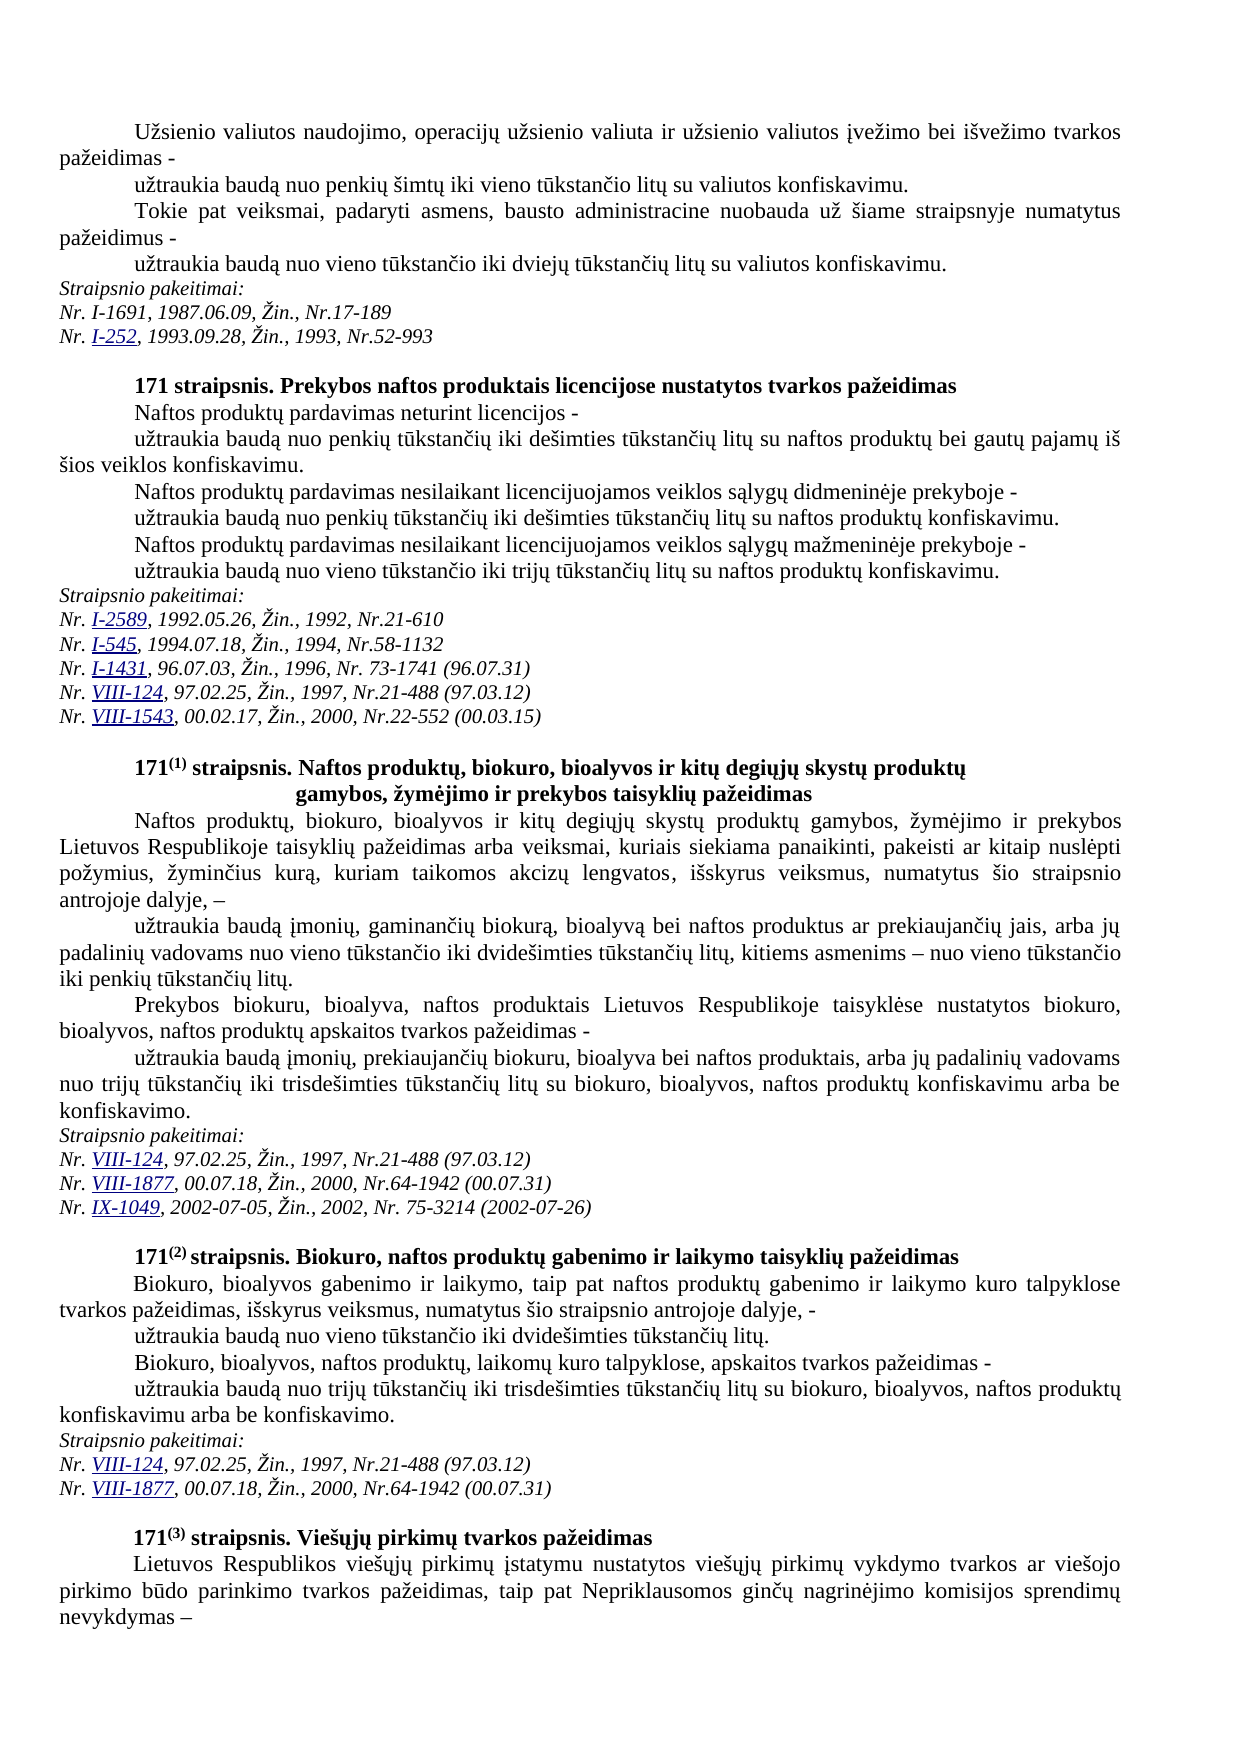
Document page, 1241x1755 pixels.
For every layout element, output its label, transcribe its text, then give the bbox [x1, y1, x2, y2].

text užtraukia baudą nuo penkių tūkstančių iki dešimties tūkstančių litų su naftos produktų konfiskavimu. [59, 504, 1122, 531]
text Nr. I-2589, 1992.05.26, Žin., 1992, Nr.21-610 [59, 607, 1122, 631]
text Naftos produktų pardavimas nesilaikant licencijuojamos veiklos sąlygų mažmeninėje prekyboje - [59, 531, 1122, 557]
text Naftos produktų pardavimas neturint licencijos - [59, 399, 1122, 425]
text Lietuvos Respublikos viešųjų pirkimų įstatymu nustatytos viešųjų pirkimų vykdymo tvarkos ar viešojo pirkimo būdo parinkimo tvarkos pažeidimas, taip pat Nepriklausomos ginčų nagrinėjimo komisijos sprendimų nevykdymas – [59, 1550, 1122, 1629]
text užtraukia baudą įmonių, gaminančių biokurą, bioalyvą bei naftos produktus ar prekiaujančių jais, arba jų padalinių vadovams nuo vieno tūkstančio iki dvidešimties tūkstančių litų, kitiems asmenims – nuo vieno tūkstančio iki penkių tūkstančių litų. [59, 912, 1122, 991]
text užtraukia baudą nuo penkių šimtų iki vieno tūkstančio litų su valiutos konfiskavimu. [59, 171, 1122, 197]
text Prekybos biokuru, bioalyva, naftos produktais Lietuvos Respublikoje taisyklėse nustatytos biokuro, bioalyvos, naftos produktų apskaitos tvarkos pažeidimas - [59, 991, 1122, 1044]
text Biokuro, bioalyvos gabenimo ir laikymo, taip pat naftos produktų gabenimo ir laikymo kuro talpyklose tvarkos pažeidimas, išskyrus veiksmus, numatytus šio straipsnio antrojoje dalyje, - [59, 1270, 1122, 1322]
text Nr. IX-1049, 2002-07-05, Žin., 2002, Nr. 75-3214 (2002-07-26) [59, 1195, 1122, 1219]
text gamybos, žymėjimo ir prekybos taisyklių pažeidimas [295, 780, 1122, 807]
text užtraukia baudą įmonių, prekiaujančių biokuru, bioalyva bei naftos produktais, arba jų padalinių vadovams nuo trijų tūkstančių iki trisdešimties tūkstančių litų su biokuro, bioalyvos, naftos produktų konfiskavimu arba be konfiskavimo. [59, 1044, 1122, 1123]
text Nr. I-545, 1994.07.18, Žin., 1994, Nr.58-1132 [59, 631, 1122, 656]
text Užsienio valiutos naudojimo, operacijų užsienio valiuta ir užsienio valiutos įvežimo bei išvežimo tvarkos pažeidimas - [59, 118, 1122, 171]
text 171 straipsnis. Prekybos naftos produktais licencijose nustatytos tvarkos pažeidimas [59, 372, 1122, 399]
text Nr. VIII-124, 97.02.25, Žin., 1997, Nr.21-488 (97.03.12) [59, 1147, 1122, 1171]
text Nr. VIII-124, 97.02.25, Žin., 1997, Nr.21-488 (97.03.12) [59, 679, 1122, 704]
text 171(3) straipsnis. Viešųjų pirkimų tvarkos pažeidimas [59, 1524, 1122, 1550]
text Biokuro, bioalyvos, naftos produktų, laikomų kuro talpyklose, apskaitos tvarkos pažeidimas - [59, 1349, 1122, 1375]
text 171(2) straipsnis. Biokuro, naftos produktų gabenimo ir laikymo taisyklių pažeidimas [134, 1243, 1122, 1270]
text Straipsnio pakeitimai: [59, 1428, 1122, 1452]
text Straipsnio pakeitimai: [59, 583, 1122, 607]
text Nr. VIII-1877, 00.07.18, Žin., 2000, Nr.64-1942 (00.07.31) [59, 1171, 1122, 1195]
text užtraukia baudą nuo vieno tūkstančio iki dvidešimties tūkstančių litų. [59, 1322, 1122, 1349]
text Straipsnio pakeitimai: [59, 276, 1122, 300]
text Nr. VIII-124, 97.02.25, Žin., 1997, Nr.21-488 (97.03.12) [59, 1452, 1122, 1476]
text Nr. VIII-1543, 00.02.17, Žin., 2000, Nr.22-552 (00.03.15) [59, 704, 1122, 728]
text Nr. I-252, 1993.09.28, Žin., 1993, Nr.52-993 [59, 324, 1122, 348]
text Tokie pat veiksmai, padaryti asmens, bausto administracine nuobauda už šiame straipsnyje numatytus pažeidimus - [59, 197, 1122, 250]
text Naftos produktų pardavimas nesilaikant licencijuojamos veiklos sąlygų didmeninėje prekyboje - [59, 478, 1122, 504]
text užtraukia baudą nuo vieno tūkstančio iki trijų tūkstančių litų su naftos produktų konfiskavimu. [59, 557, 1122, 583]
text 171(1) straipsnis. Naftos produktų, biokuro, bioalyvos ir kitų degiųjų skystų produktų [134, 754, 1122, 780]
text Nr. I-1431, 96.07.03, Žin., 1996, Nr. 73-1741 (96.07.31) [59, 656, 1122, 679]
text Straipsnio pakeitimai: [59, 1123, 1122, 1147]
text Nr. VIII-1877, 00.07.18, Žin., 2000, Nr.64-1942 (00.07.31) [59, 1476, 1122, 1500]
text Nr. I-1691, 1987.06.09, Žin., Nr.17-189 [59, 300, 1122, 324]
text užtraukia baudą nuo trijų tūkstančių iki trisdešimties tūkstančių litų su biokuro, bioalyvos, naftos produktų konfiskavimu arba be konfiskavimo. [59, 1375, 1122, 1428]
text Naftos produktų, biokuro, bioalyvos ir kitų degiųjų skystų produktų gamybos, žymėjimo ir prekybos Lietuvos Respublikoje taisyklių pažeidimas arba veiksmai, kuriais siekiama panaikinti, pakeisti ar kitaip nuslėpti požymius, žyminčius kurą, kuriam taikomos akcizų lengvatos, išskyrus veiksmus, numatytus šio straipsnio antrojoje dalyje, – [59, 807, 1122, 912]
text užtraukia baudą nuo penkių tūkstančių iki dešimties tūkstančių litų su naftos produktų bei gautų pajamų iš šios veiklos konfiskavimu. [59, 425, 1122, 478]
text užtraukia baudą nuo vieno tūkstančio iki dviejų tūkstančių litų su valiutos konfiskavimu. [59, 250, 1122, 276]
